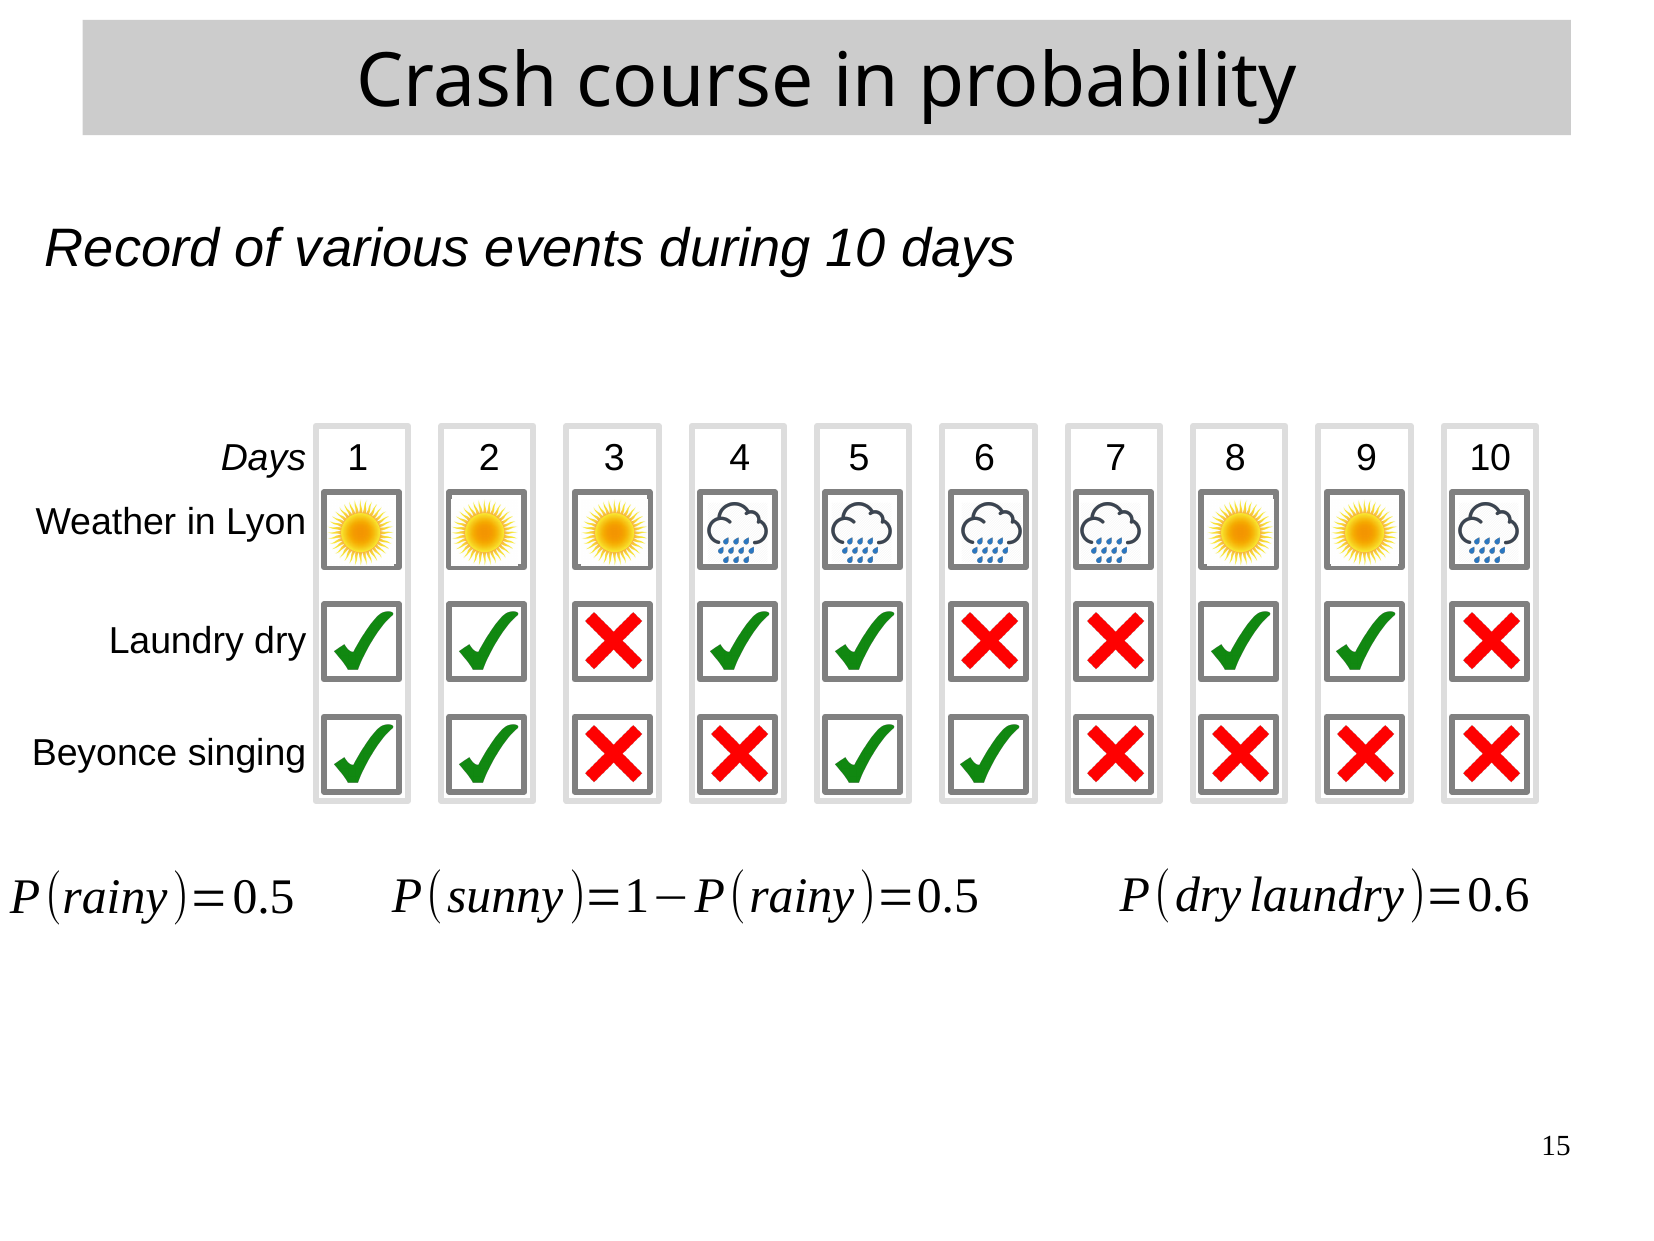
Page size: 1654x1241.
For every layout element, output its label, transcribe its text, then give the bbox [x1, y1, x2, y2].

picture [1085, 610, 1146, 671]
picture [451, 499, 518, 566]
text_box 2 [463, 429, 524, 486]
picture [1207, 499, 1274, 566]
text_box 3 [589, 429, 650, 486]
picture [1461, 723, 1522, 784]
picture [583, 723, 644, 784]
picture [583, 610, 644, 671]
picture [1335, 723, 1396, 784]
picture [1458, 502, 1519, 563]
picture [333, 610, 394, 671]
picture [959, 723, 1020, 784]
picture [458, 610, 519, 671]
text_box 8 [1210, 429, 1271, 486]
chart [381, 867, 987, 927]
picture [1210, 610, 1271, 671]
chart [1110, 865, 1537, 926]
picture [959, 610, 1020, 671]
picture [1085, 723, 1146, 784]
picture [1210, 723, 1271, 784]
text_box 4 [714, 429, 775, 486]
picture [834, 723, 895, 784]
title Crash course in probability [82, 19, 1571, 136]
picture [834, 610, 895, 671]
text_box 10 [1454, 429, 1533, 528]
chart [0, 868, 301, 928]
text_box Record of various events during 10 days [30, 210, 1216, 286]
picture [581, 499, 648, 566]
text_box 7 [1090, 429, 1151, 486]
text_box 1 [332, 429, 393, 486]
picture [1080, 502, 1141, 563]
text_box 5 [834, 429, 895, 486]
picture [1335, 610, 1396, 671]
text_box Beyonce singing [5, 723, 313, 784]
picture [709, 723, 770, 784]
text_box 10 [1455, 495, 1524, 528]
picture [333, 723, 394, 784]
picture [327, 499, 394, 566]
text_box 6 [959, 429, 1020, 486]
picture [961, 502, 1022, 563]
picture [707, 502, 768, 563]
picture [1461, 610, 1522, 671]
text_box Weather in Lyon [5, 493, 313, 554]
picture [831, 502, 892, 563]
picture [1331, 499, 1398, 566]
picture [458, 723, 519, 784]
picture [709, 610, 770, 671]
text_box Days [5, 428, 313, 489]
text_box 9 [1341, 429, 1402, 486]
text_box Laundry dry [5, 611, 313, 672]
